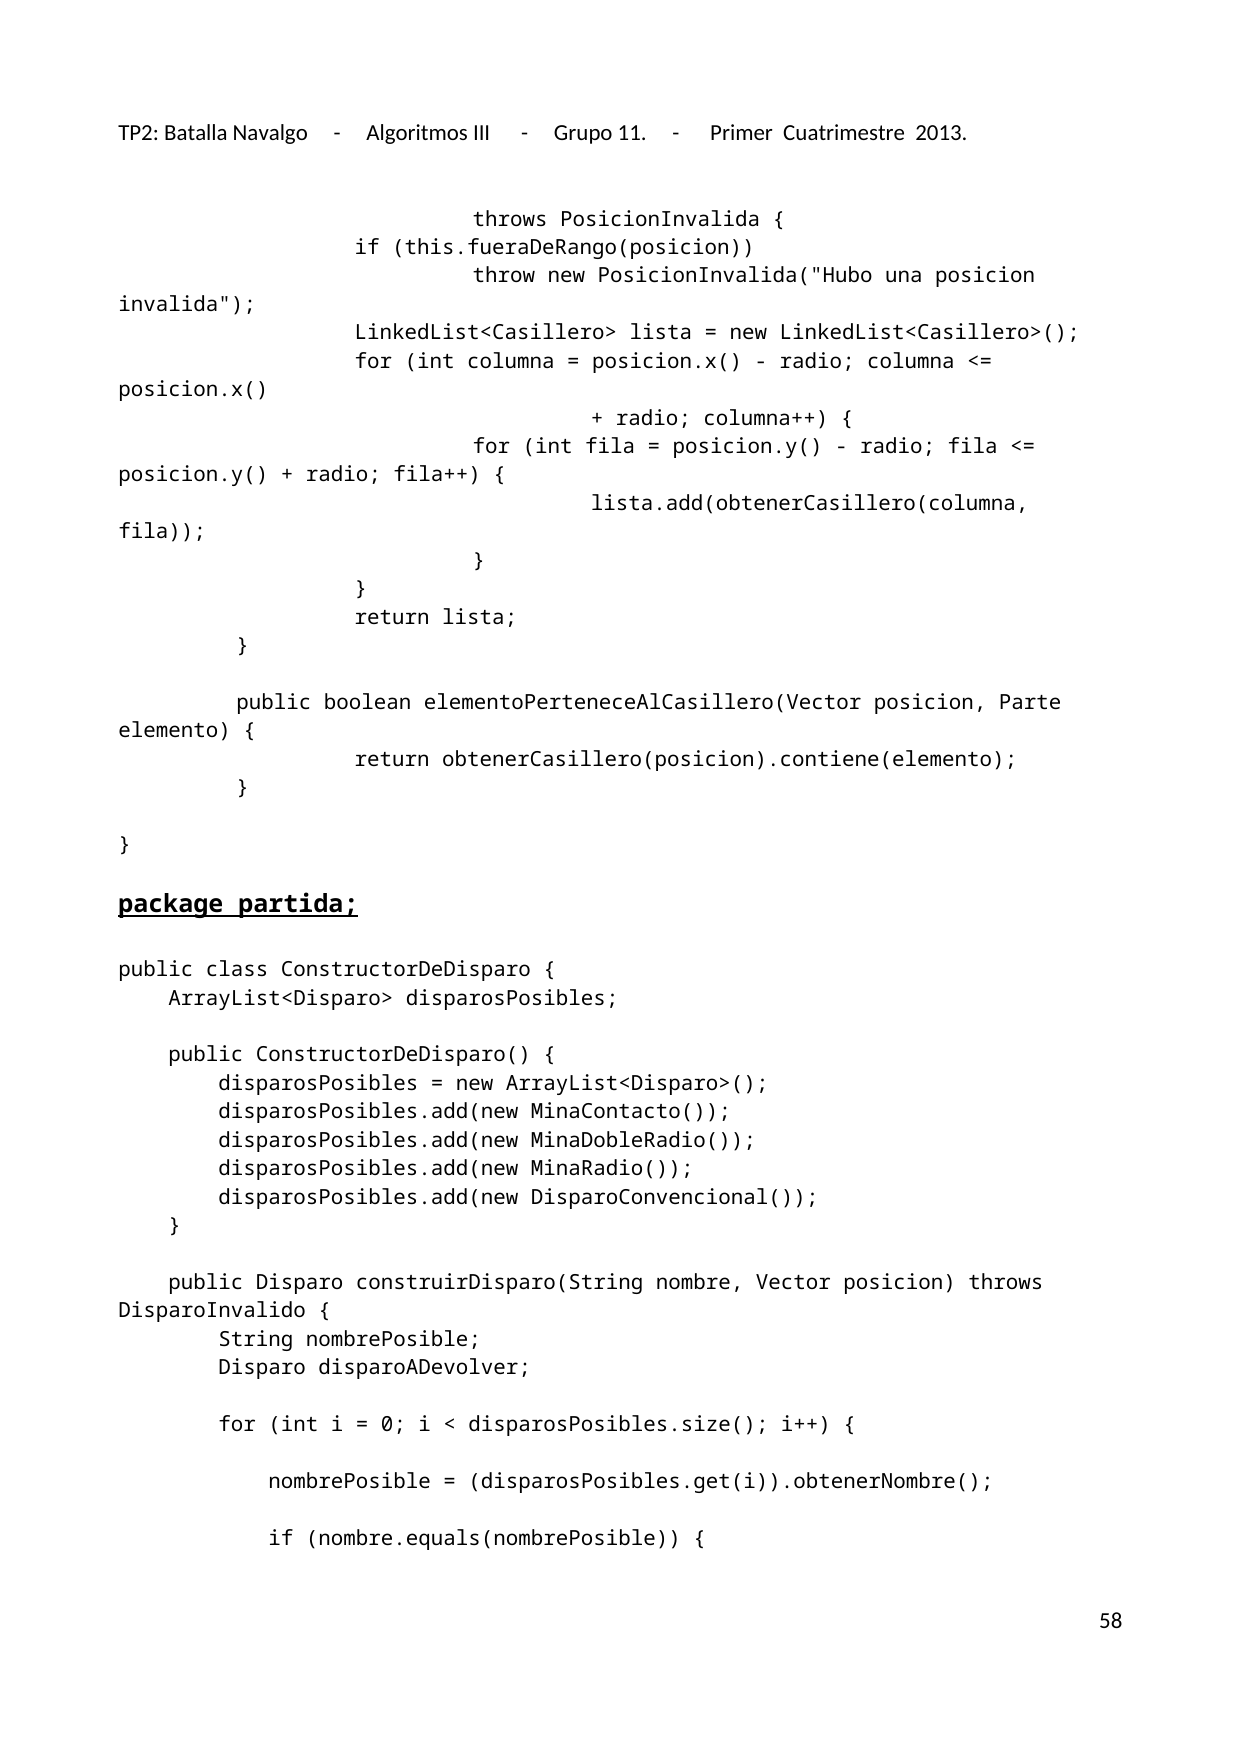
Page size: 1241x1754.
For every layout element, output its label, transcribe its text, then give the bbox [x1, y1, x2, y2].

text throws PosicionInvalida { [118, 204, 1122, 232]
text public class ConstructorDeDisparo { [118, 954, 1122, 983]
text String nombrePosible; [118, 1324, 1122, 1352]
text disparosPosibles.add(new MinaContacto()); [118, 1096, 1122, 1125]
text } [118, 829, 1122, 858]
text } [118, 545, 1122, 573]
text return lista; [118, 602, 1122, 630]
text package partida; [118, 886, 1122, 920]
text lista.add(obtenerCasillero(columna, fila)); [118, 488, 1122, 545]
text for (int columna = posicion.x() - radio; columna <= posicion.x() [118, 346, 1122, 403]
text throw new PosicionInvalida("Hubo una posicion invalida"); [118, 261, 1122, 317]
text for (int i = 0; i < disparosPosibles.size(); i++) { [118, 1409, 1122, 1438]
text return obtenerCasillero(posicion).contiene(elemento); [118, 744, 1122, 772]
text ArrayList<Disparo> disparosPosibles; [118, 983, 1122, 1011]
text disparosPosibles.add(new MinaRadio()); [118, 1153, 1122, 1182]
text nombrePosible = (disparosPosibles.get(i)).obtenerNombre(); [118, 1466, 1122, 1494]
text disparosPosibles = new ArrayList<Disparo>(); [118, 1068, 1122, 1096]
text LinkedList<Casillero> lista = new LinkedList<Casillero>(); [118, 317, 1122, 346]
text disparosPosibles.add(new DisparoConvencional()); [118, 1182, 1122, 1210]
text public boolean elementoPerteneceAlCasillero(Vector posicion, Parte elemento) { [118, 687, 1122, 744]
text for (int fila = posicion.y() - radio; fila <= posicion.y() + radio; fila++) { [118, 431, 1122, 488]
text + radio; columna++) { [118, 403, 1122, 431]
text if (this.fueraDeRango(posicion)) [118, 232, 1122, 261]
text if (nombre.equals(nombrePosible)) { [118, 1523, 1122, 1551]
text } [118, 772, 1122, 801]
text } [118, 1210, 1122, 1239]
text disparosPosibles.add(new MinaDobleRadio()); [118, 1125, 1122, 1153]
text } [118, 630, 1122, 659]
text public Disparo construirDisparo(String nombre, Vector posicion) throws DisparoInvalido { [118, 1267, 1122, 1324]
text } [118, 573, 1122, 602]
text Disparo disparoADevolver; [118, 1352, 1122, 1381]
text public ConstructorDeDisparo() { [118, 1039, 1122, 1068]
